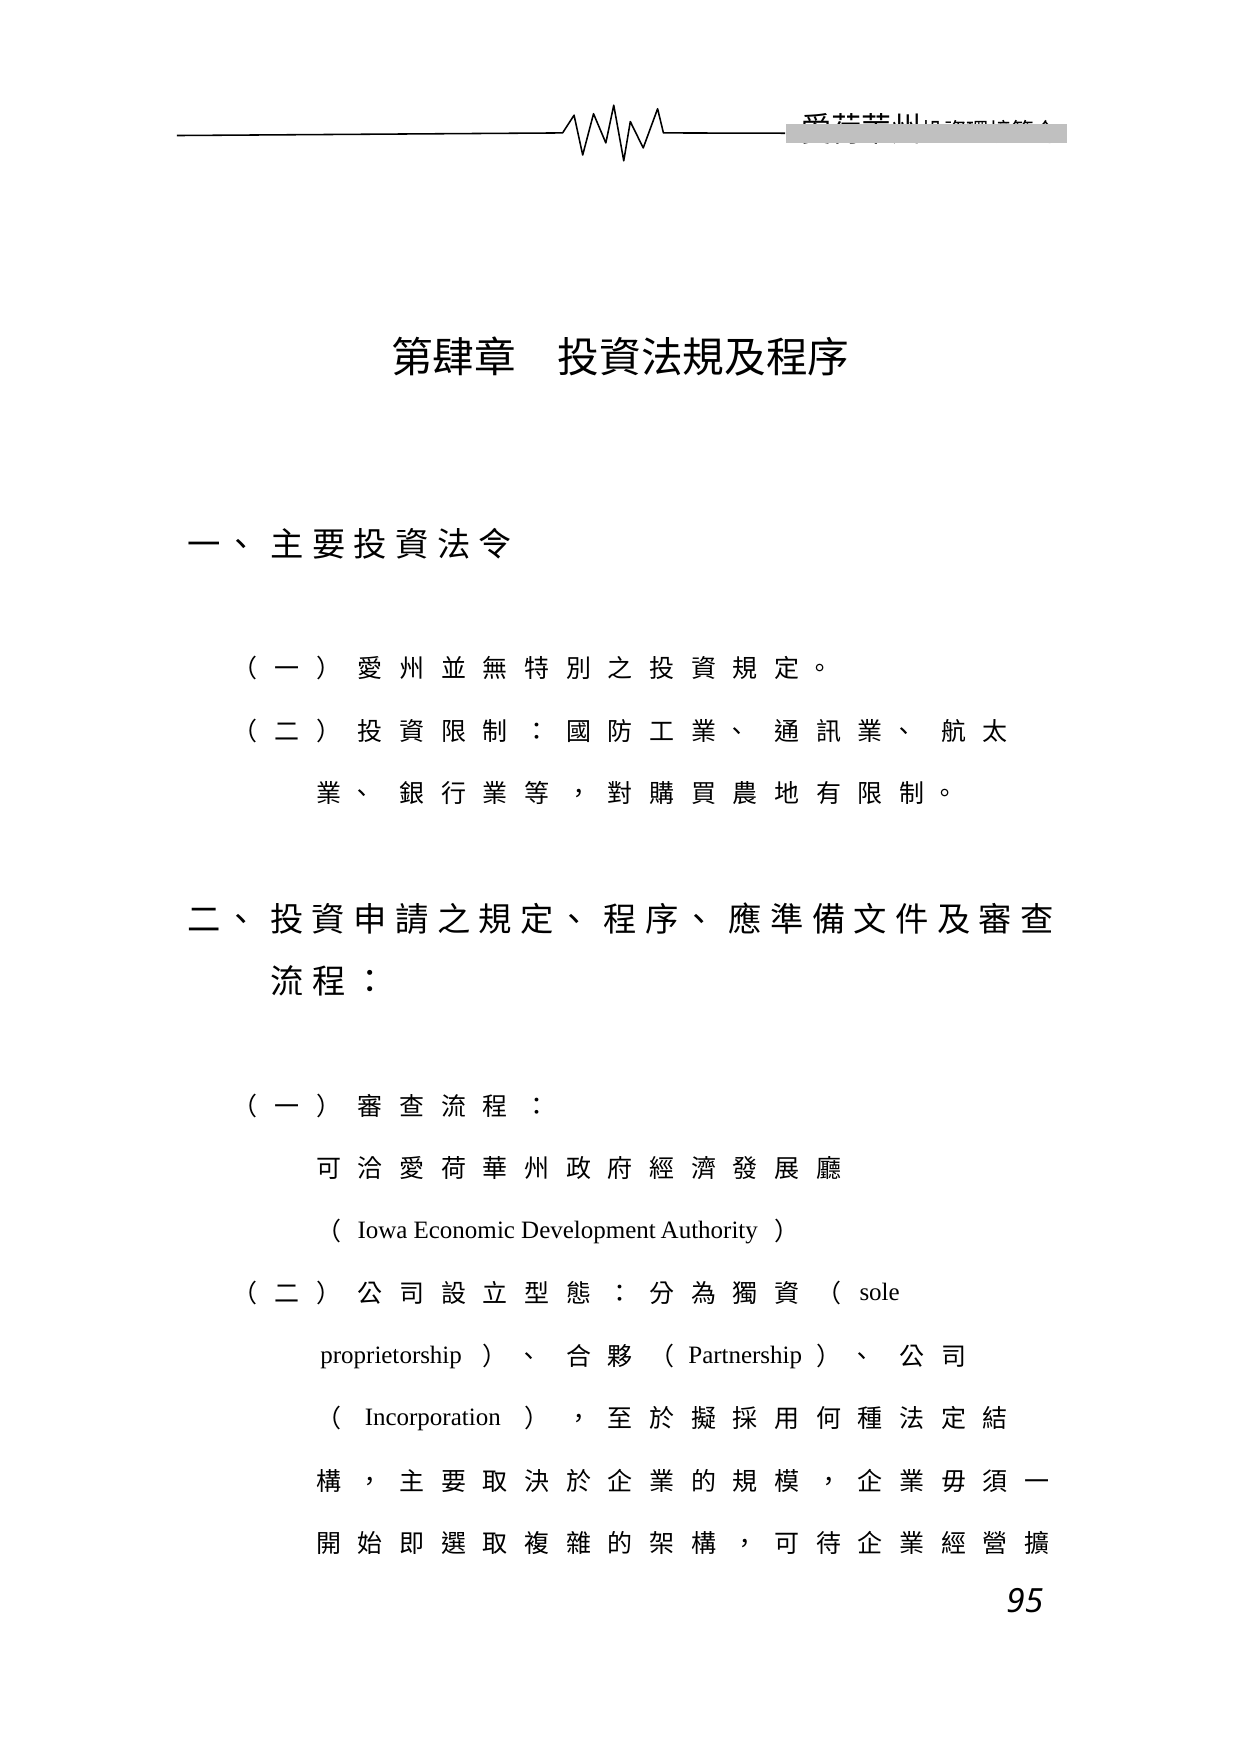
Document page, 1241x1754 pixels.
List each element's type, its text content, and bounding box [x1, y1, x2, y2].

text 可洽愛荷華州政府經濟發展廳 [281, 1125, 1058, 1188]
text 第肆章 投資法規及程序 [183, 313, 1058, 375]
text （Iowa Economic Development Authority） [281, 1188, 1058, 1250]
text 二、投資申請之規定、程序、應準備文件及審查流程： [183, 875, 1058, 1000]
text （一）審查流程： [207, 1063, 1058, 1125]
text （一）愛州並無特別之投資規定。 [207, 625, 1058, 688]
text （二）投資限制：國防工業、通訊業、航太業、銀行業等，對購買農地有限制。 [207, 688, 1058, 813]
text （二）公司設立型態：分為獨資（sole proprietorship）、合夥（Partnership）、公司（Incorporation），至於擬採用何種法定結構，主要取決於企業的規模，企業毋須一開始即選取複雜的架構，可待企業經營擴 [207, 1250, 1058, 1563]
text 一、主要投資法令 [183, 500, 1058, 563]
